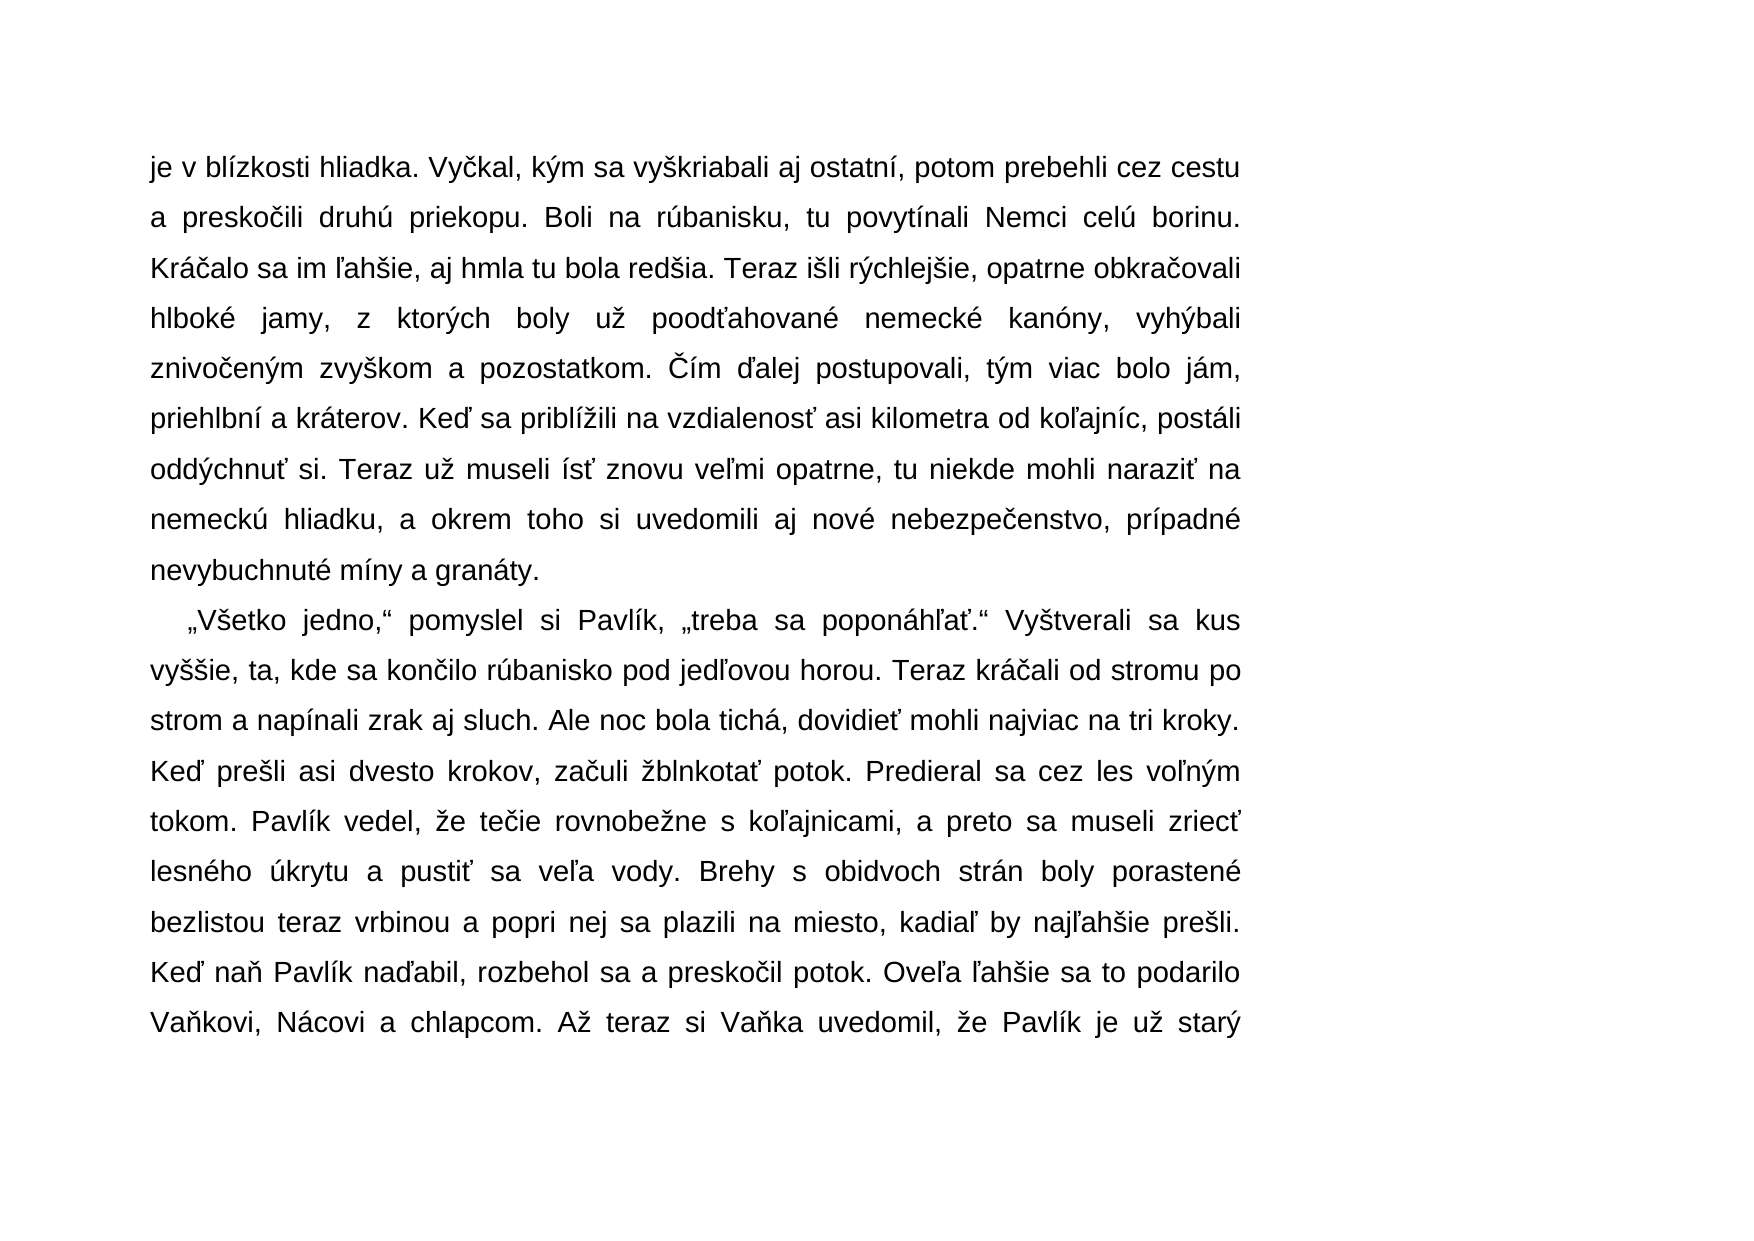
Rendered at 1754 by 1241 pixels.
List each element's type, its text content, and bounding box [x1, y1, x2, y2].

text „Všetko jedno,“ pomyslel si Pavlík, „treba sa poponáhľať.“ Vyštverali sa kus vyššie, ta, kde sa končilo rúbanisko pod jedľovou horou. Teraz kráčali od stromu po strom a napínali zrak aj sluch. Ale noc bola tichá, dovidieť mohli najviac na tri kroky. Keď prešli asi dvesto krokov, začuli žblnkotať potok. Predieral sa cez les voľným tokom. Pavlík vedel, že tečie rovnobežne s koľajnicami, a preto sa museli zriecť lesného úkrytu a pustiť sa veľa vody. Brehy s obidvoch strán boly porastené bezlistou teraz vrbinou a popri nej sa plazili na miesto, kadiaľ by najľahšie prešli. Keď naň Pavlík naďabil, rozbehol sa a preskočil potok. Oveľa ľahšie sa to podarilo Vaňkovi, Nácovi a chlapcom. Až teraz si Vaňka uvedomil, že Pavlík je už starý [150, 603, 1243, 1039]
text je v blízkosti hliadka. Vyčkal, kým sa vyškriabali aj ostatní, potom prebehli cez cestu a preskočili druhú priekopu. Boli na rúbanisku, tu povytínali Nemci celú borinu. Kráčalo sa im ľahšie, aj hmla tu bola redšia. Teraz išli rýchlejšie, opatrne obkračovali hlboké jamy, z ktorých boly už poodťahované nemecké kanóny, vyhýbali znivočeným zvyškom a pozostatkom. Čím ďalej postupovali, tým viac bolo jám, priehlbní a kráterov. Keď sa priblížili na vzdialenosť asi kilometra od koľajníc, postáli oddýchnuť si. Teraz už museli ísť znovu veľmi opatrne, tu niekde mohli naraziť na nemeckú hliadku, a okrem toho si uvedomili aj nové nebezpečenstvo, prípadné nevybuchnuté míny a granáty. [150, 150, 1243, 586]
